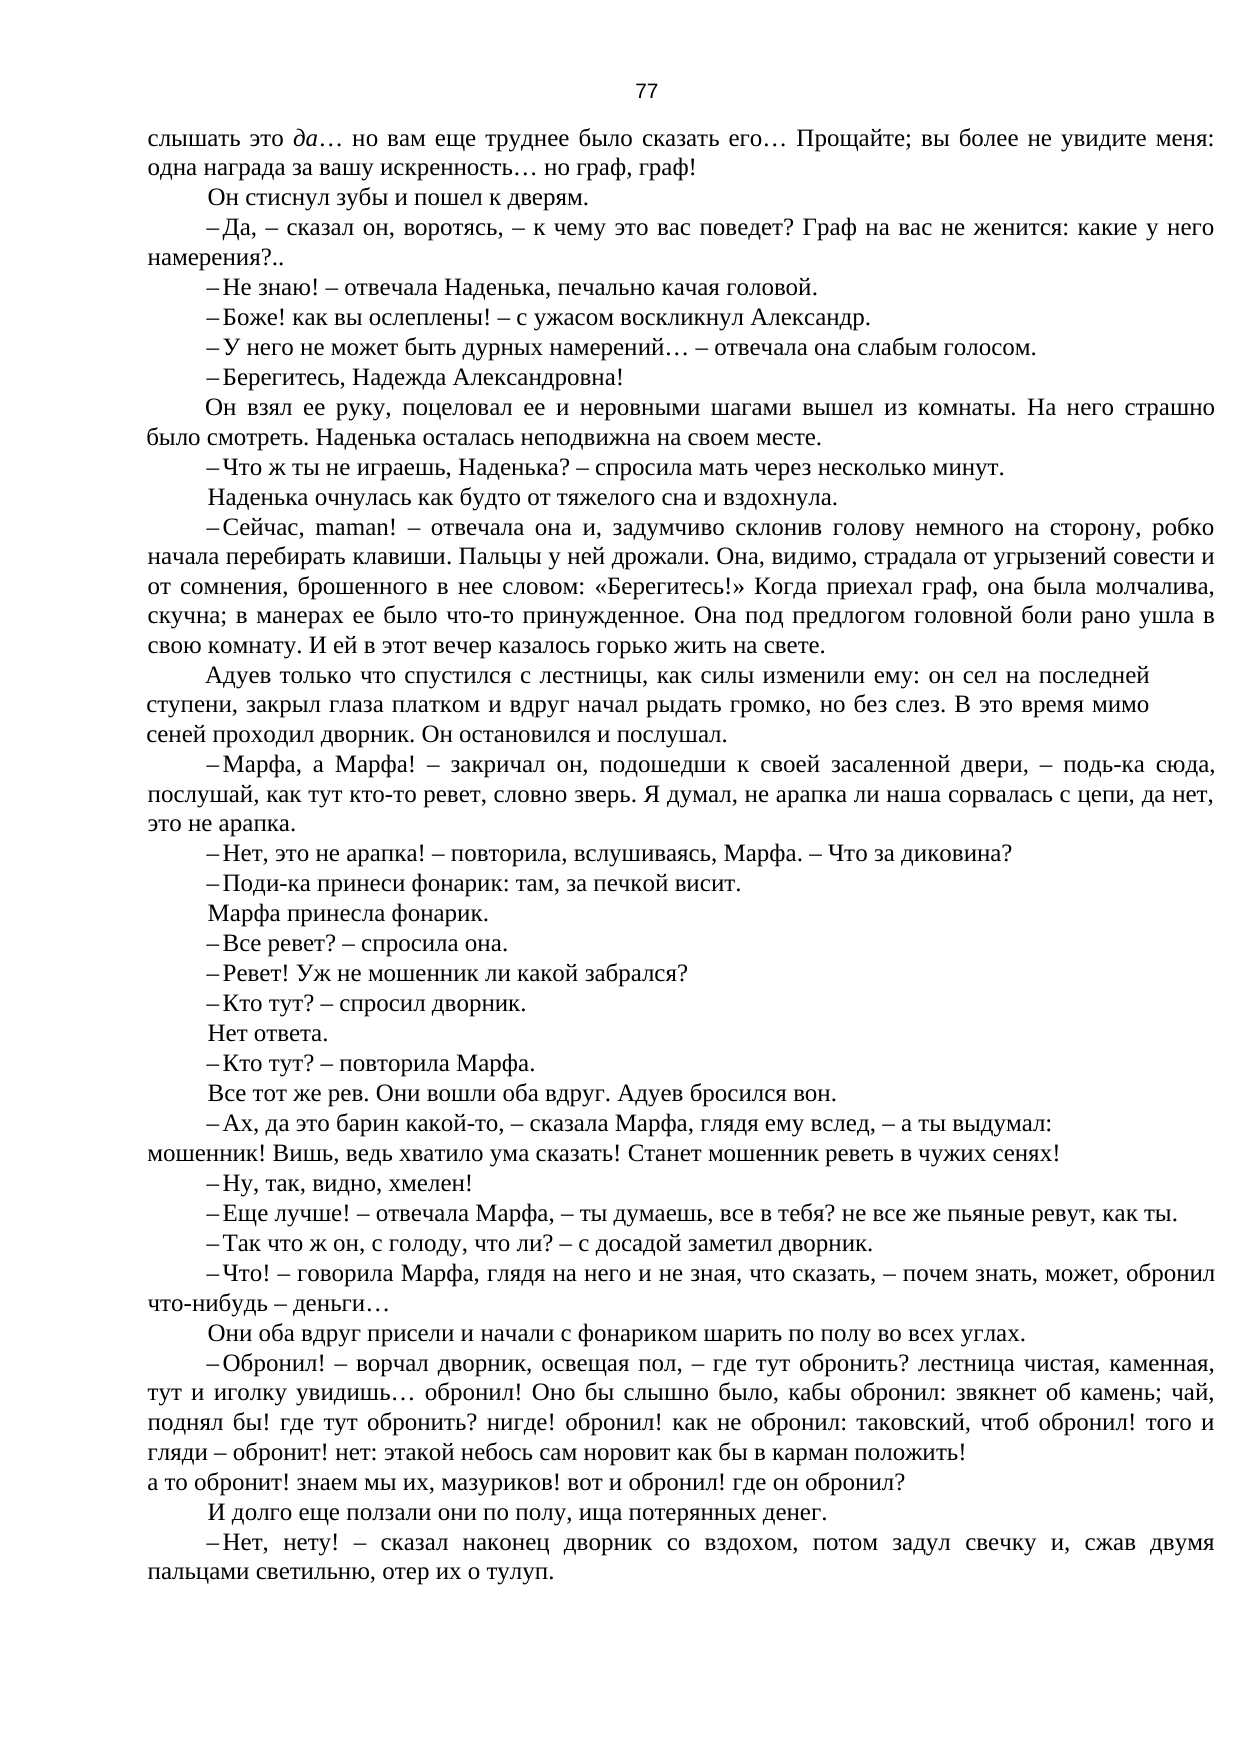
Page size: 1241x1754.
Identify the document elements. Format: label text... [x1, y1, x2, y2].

list Так что ж он, с голоду, что ли? – с досадой заметил дворник. [147, 1228, 1216, 1257]
text Все тот же рев. Они вошли оба вдруг. Адуев бросился вон. [207, 1078, 1216, 1107]
list Марфа, а Марфа! – закричал он, подошедши к своей засаленной двери, – подь-ка сюда, послушай, как тут кто-то ревет, словно зверь. Я думал, не арапка ли наша сорвалась с цепи, да нет, это не арапка. [147, 749, 1216, 837]
list Обронил! – ворчал дворник, освещая пол, – где тут обронить? лестница чистая, каменная, тут и иголку увидишь… обронил! Оно бы слышно было, кабы обронил: звякнет об камень; чай, поднял бы! где тут обронить? нигде! обронил! как не обронил: таковский, чтоб обронил! того и гляди – обронит! нет: этакой небось сам норовит как бы в карман положить! [147, 1348, 1216, 1465]
list Кто тут? – повторила Марфа. [147, 1048, 1216, 1077]
list Ревет! Уж не мошенник ли какой забрался? [147, 958, 1216, 987]
list У него не может быть дурных намерений… – отвечала она слабым голосом. [147, 332, 1216, 361]
list Нет, это не арапка! – повторила, вслушиваясь, Марфа. – Что за диковина? [147, 838, 1216, 867]
text Наденька очнулась как будто от тяжелого сна и вздохнула. [207, 482, 1216, 510]
list Ну, так, видно, хмелен! [147, 1168, 1216, 1197]
list Берегитесь, Надежда Александровна! [147, 362, 1216, 391]
list Еще лучше! – отвечала Марфа, – ты думаешь, все в тебя? не все же пьяные ревут, как ты. [147, 1198, 1216, 1227]
list Сейчас, maman! – отвечала она и, задумчиво склонив голову немного на сторону, робко начала перебирать клавиши. Пальцы у ней дрожали. Она, видимо, страдала от угрызений совести и от сомнения, брошенного в нее словом: «Берегитесь!» Когда приехал граф, она была молчалива, скучна; в манерах ее было что-то принужденное. Она под предлогом головной боли рано ушла в свою комнату. И ей в этот вечер казалось горько жить на свете. [147, 512, 1216, 659]
list Что! – говорила Марфа, глядя на него и не зная, что сказать, – почем знать, может, обронил что-нибудь – деньги… [147, 1258, 1216, 1317]
list Нет, нету! – сказал наконец дворник со вздохом, потом задул свечку и, сжав двумя пальцами светильню, отер их о тулуп. [147, 1527, 1216, 1585]
list Все ревет? – спросила она. [147, 928, 1216, 957]
list Не знаю! – отвечала Наденька, печально качая головой. [147, 272, 1216, 301]
list Да, – сказал он, воротясь, – к чему это вас поведет? Граф на вас не женится: какие у него намерения?.. [147, 212, 1216, 271]
list Поди-ка принеси фонарик: там, за печкой висит. [147, 868, 1216, 897]
list Кто тут? – спросил дворник. [147, 988, 1216, 1017]
text И долго еще ползали они по полу, ища потерянных денег. [207, 1497, 1216, 1525]
text а то обронит! знаем мы их, мазуриков! вот и обронил! где он обронил? [147, 1467, 1216, 1495]
text Он стиснул зубы и пошел к дверям. [207, 182, 1216, 211]
text Марфа принесла фонарик. [207, 898, 1216, 927]
text Нет ответа. [207, 1018, 1216, 1047]
list Что ж ты не играешь, Наденька? – спросила мать через несколько минут. [147, 452, 1216, 480]
text Он взял ее руку, поцеловал ее и неровными шагами вышел из комнаты. На него страшно было смотреть. Наденька осталась неподвижна на своем месте. [146, 392, 1216, 450]
list слышать это да… но вам еще труднее было сказать его… Прощайте; вы более не увидите меня: одна награда за вашу искренность… но граф, граф! [147, 123, 1216, 181]
text Они оба вдруг присели и начали с фонариком шарить по полу во всех углах. [207, 1318, 1216, 1347]
text мошенник! Вишь, ведь хватило ума сказать! Станет мошенник реветь в чужих сенях! [147, 1138, 1216, 1167]
text Адуев только что спустился с лестницы, как силы изменили ему: он сел на последней ступени, закрыл глаза платком и вдруг начал рыдать громко, но без слез. В это время мимо сеней проходил дворник. Он остановился и послушал. [146, 660, 1152, 748]
list Боже! как вы ослеплены! – с ужасом воскликнул Александр. [147, 302, 1216, 331]
list Ах, да это барин какой-то, – сказала Марфа, глядя ему вслед, – а ты выдумал: [147, 1108, 1216, 1137]
